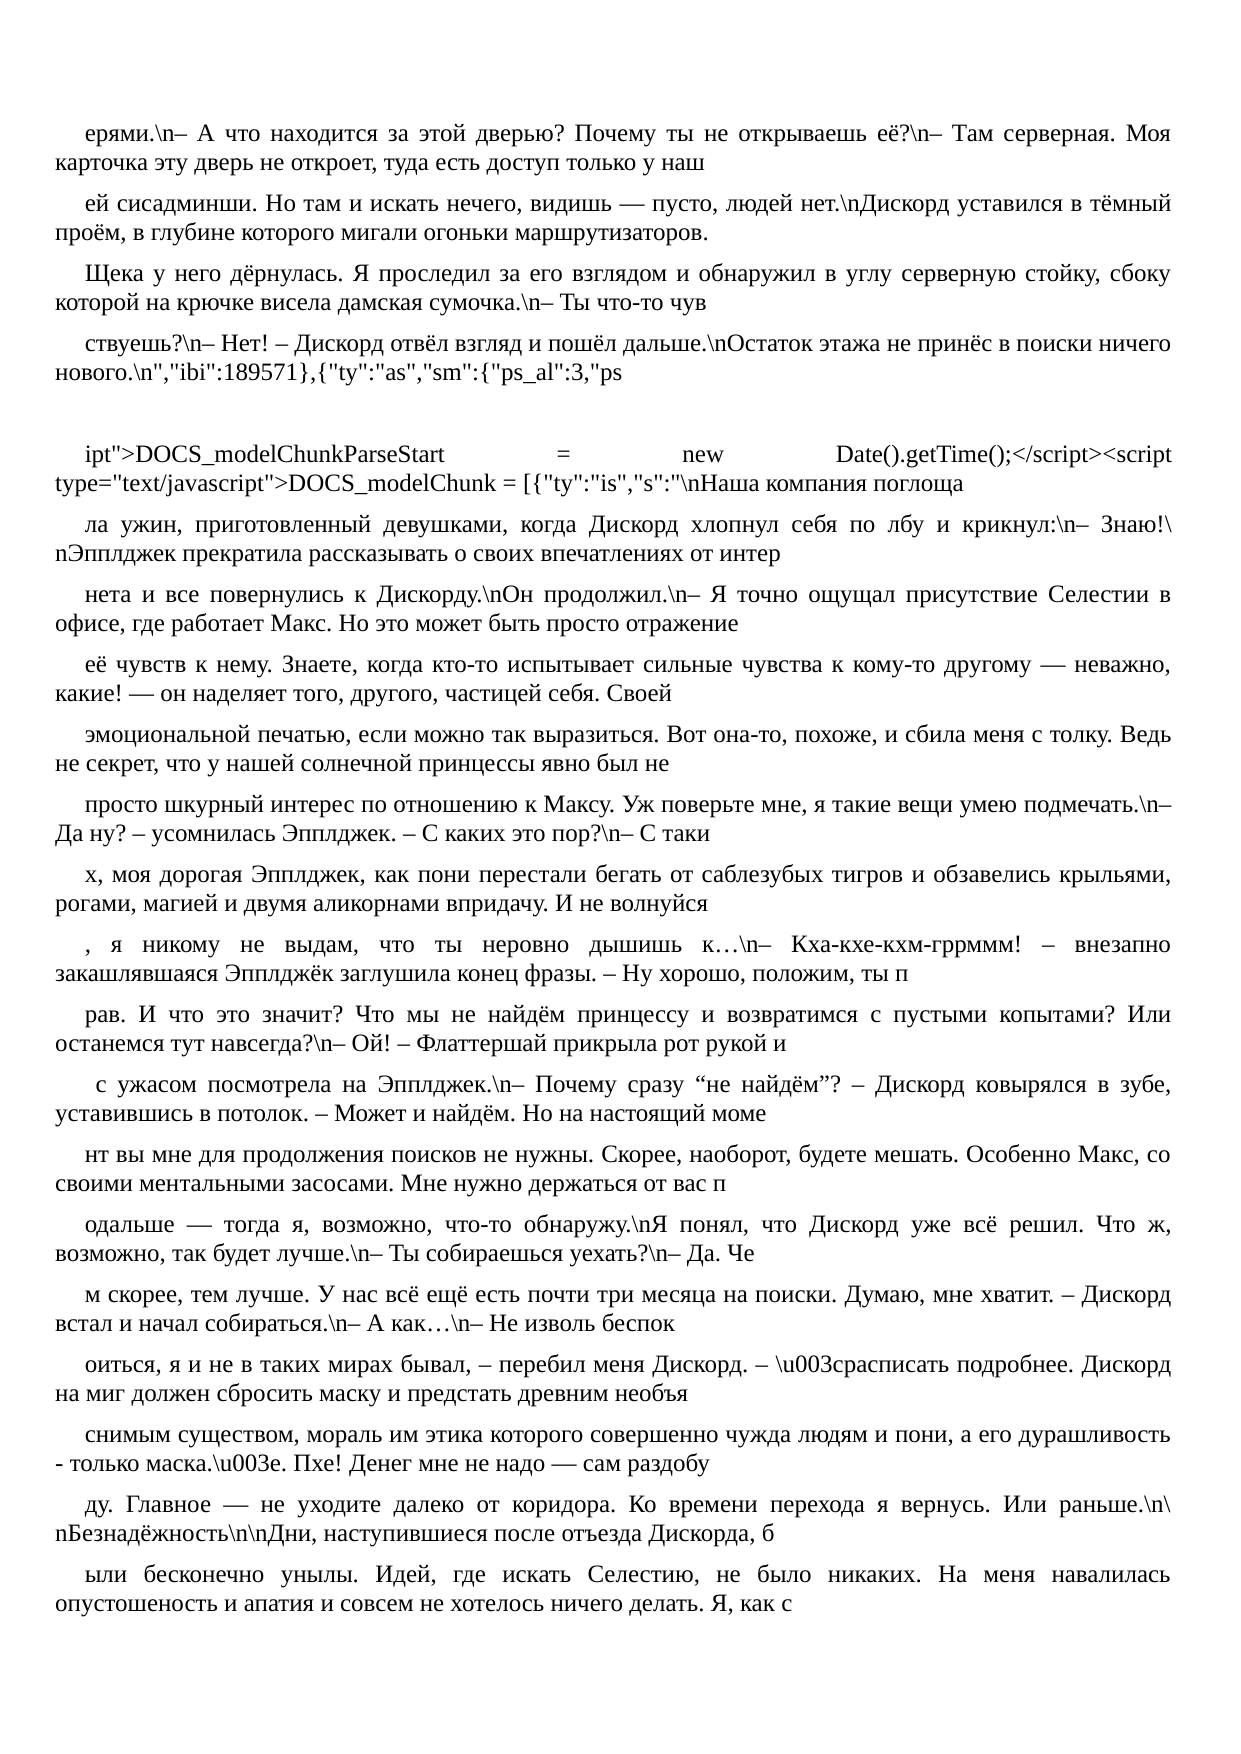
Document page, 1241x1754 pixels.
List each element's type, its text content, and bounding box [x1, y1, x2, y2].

text ла ужин, приготовленный девушками, когда Дискорд хлопнул себя по лбу и крикнул:\n– Знаю!\nЭпплджек прекратила рассказывать о своих впечатлениях от интер [55, 509, 1172, 567]
text м скорее, тем лучше. У нас всё ещё есть почти три месяца на поиски. Думаю, мне хватит. – Дискорд встал и начал собираться.\n– А как…\n– Не изволь беспок [55, 1279, 1172, 1337]
text эмоциональной печатью, если можно так выразиться. Вот она-то, похоже, и сбила меня с толку. Ведь не секрет, что у нашей солнечной принцессы явно был не [55, 719, 1172, 777]
text ыли бесконечно унылы. Идей, где искать Селестию, не было никаких. На меня навалилась опустошеность и апатия и совсем не хотелось ничего делать. Я, как с [55, 1559, 1172, 1617]
text х, моя дорогая Эпплджек, как пони перестали бегать от саблезубых тигров и обзавелись крыльями, рогами, магией и двумя аликорнами впридачу. И не волнуйся [55, 859, 1172, 917]
text ствуешь?\n– Нет! – Дискорд отвёл взгляд и пошёл дальше.\nОстаток этажа не принёс в поиски ничего нового.\n","ibi":189571},{"ty":"as","sm":{"ps_al":3,"ps [55, 328, 1172, 386]
text снимым существом, мораль им этика которого совершенно чужда людям и пони, а его дурашливость - только маска.\u003e. Пхе! Денег мне не надо — сам раздобу [55, 1419, 1172, 1477]
text нета и все повернулись к Дискорду.\nОн продолжил.\n– Я точно ощущал присутствие Селестии в офисе, где работает Макс. Но это может быть просто отражение [55, 579, 1172, 637]
text Щека у него дёрнулась. Я проследил за его взглядом и обнаружил в углу серверную стойку, сбоку которой на крючке висела дамская сумочка.\n– Ты что-то чув [55, 258, 1172, 316]
text ерями.\n– А что находится за этой дверью? Почему ты не открываешь её?\n– Там серверная. Моя карточка эту дверь не откроет, туда есть доступ только у наш [55, 118, 1172, 176]
text ipt">DOCS_modelChunkParseStart = new Date().getTime();</script><script type="text/javascript">DOCS_modelChunk = [{"ty":"is","s":"\nНаша компания поглоща [55, 439, 1172, 497]
text просто шкурный интерес по отношению к Максу. Уж поверьте мне, я такие вещи умею подмечать.\n– Да ну? – усомнилась Эпплджек. – С каких это пор?\n– С таки [55, 789, 1172, 847]
text нт вы мне для продолжения поисков не нужны. Скорее, наоборот, будете мешать. Особенно Макс, со своими ментальными засосами. Мне нужно держаться от вас п [55, 1139, 1172, 1197]
text одальше — тогда я, возможно, что-то обнаружу.\nЯ понял, что Дискорд уже всё решил. Что ж, возможно, так будет лучше.\n– Ты собираешься уехать?\n– Да. Че [55, 1209, 1172, 1267]
text рав. И что это значит? Что мы не найдём принцессу и возвратимся с пустыми копытами? Или останемся тут навсегда?\n– Ой! – Флаттершай прикрыла рот рукой и [55, 999, 1172, 1057]
text ду. Главное — не уходите далеко от коридора. Ко времени перехода я вернусь. Или раньше.\n\nБезнадёжность\n\nДни, наступившиеся после отъезда Дискорда, б [55, 1489, 1172, 1547]
text , я никому не выдам, что ты неровно дышишь к…\n– Кха-кхе-кхм-гррммм! – внезапно закашлявшаяся Эпплджёк заглушила конец фразы. – Ну хорошо, положим, ты п [55, 929, 1172, 987]
text оиться, я и не в таких мирах бывал, – перебил меня Дискорд. – \u003cрасписать подробнее. Дискорд на миг должен сбросить маску и предстать древним необъя [55, 1349, 1172, 1407]
text её чувств к нему. Знаете, когда кто-то испытывает сильные чувства к кому-то другому — неважно, какие! — он наделяет того, другого, частицей себя. Своей [55, 649, 1172, 707]
text ей сисадминши. Но там и искать нечего, видишь — пусто, людей нет.\nДискорд уставился в тёмный проём, в глубине которого мигали огоньки маршрутизаторов. [55, 188, 1172, 246]
text с ужасом посмотрела на Эпплджек.\n– Почему сразу “не найдём”? – Дискорд ковырялся в зубе, уставившись в потолок. – Может и найдём. Но на настоящий моме [55, 1069, 1172, 1127]
